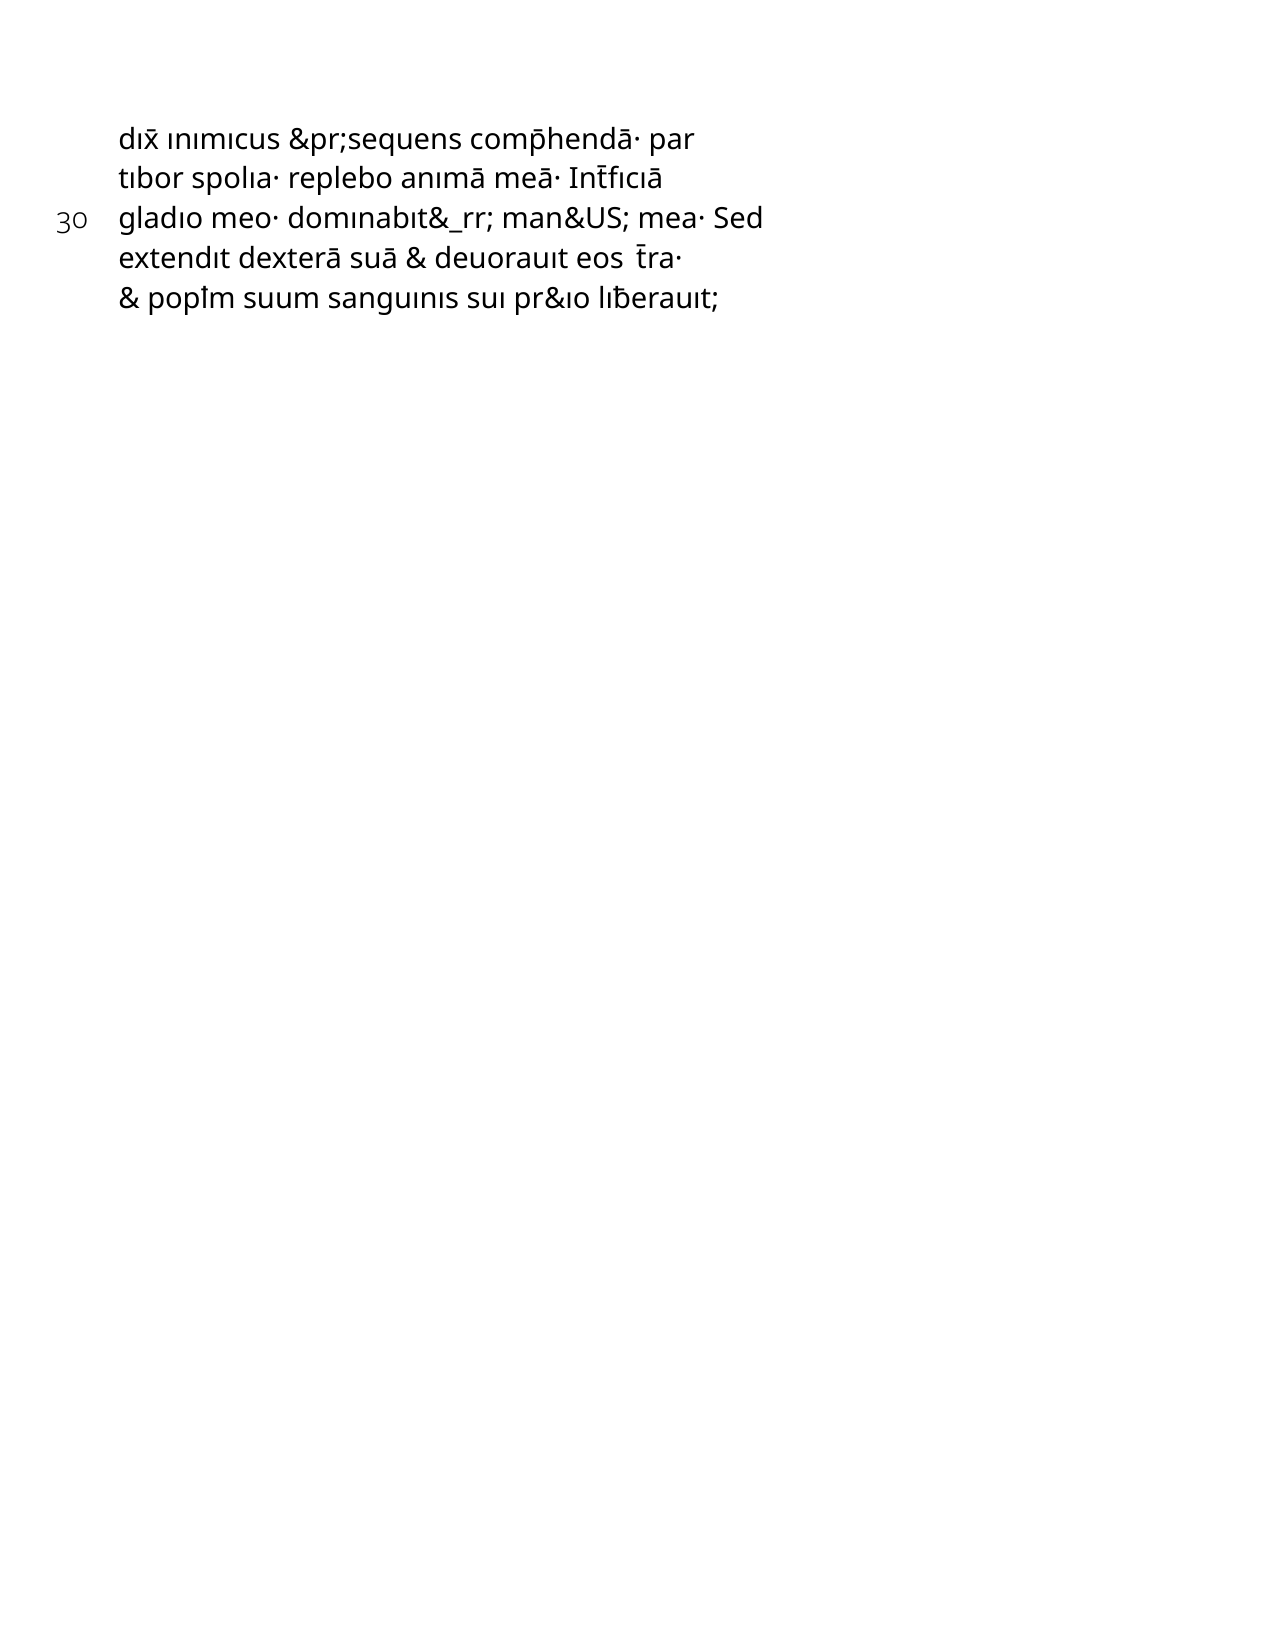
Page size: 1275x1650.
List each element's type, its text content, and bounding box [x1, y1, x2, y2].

text & popꝉm suum sanguınıs suı pr&ıo lıƀerauıt; [118, 277, 1157, 317]
text gladıo meo· domınabıt&_rr; man&US; mea· Sed [118, 197, 1157, 237]
text extendıt dexterā suā & deuorauıt eos t̄ra· [118, 237, 1157, 277]
text tıbor spolıa· replebo anımā meā· Int̄fıcıā [118, 158, 1157, 197]
text dıx̄ ınımıcus &pr;sequens comp̄hendā· par [118, 118, 1157, 158]
